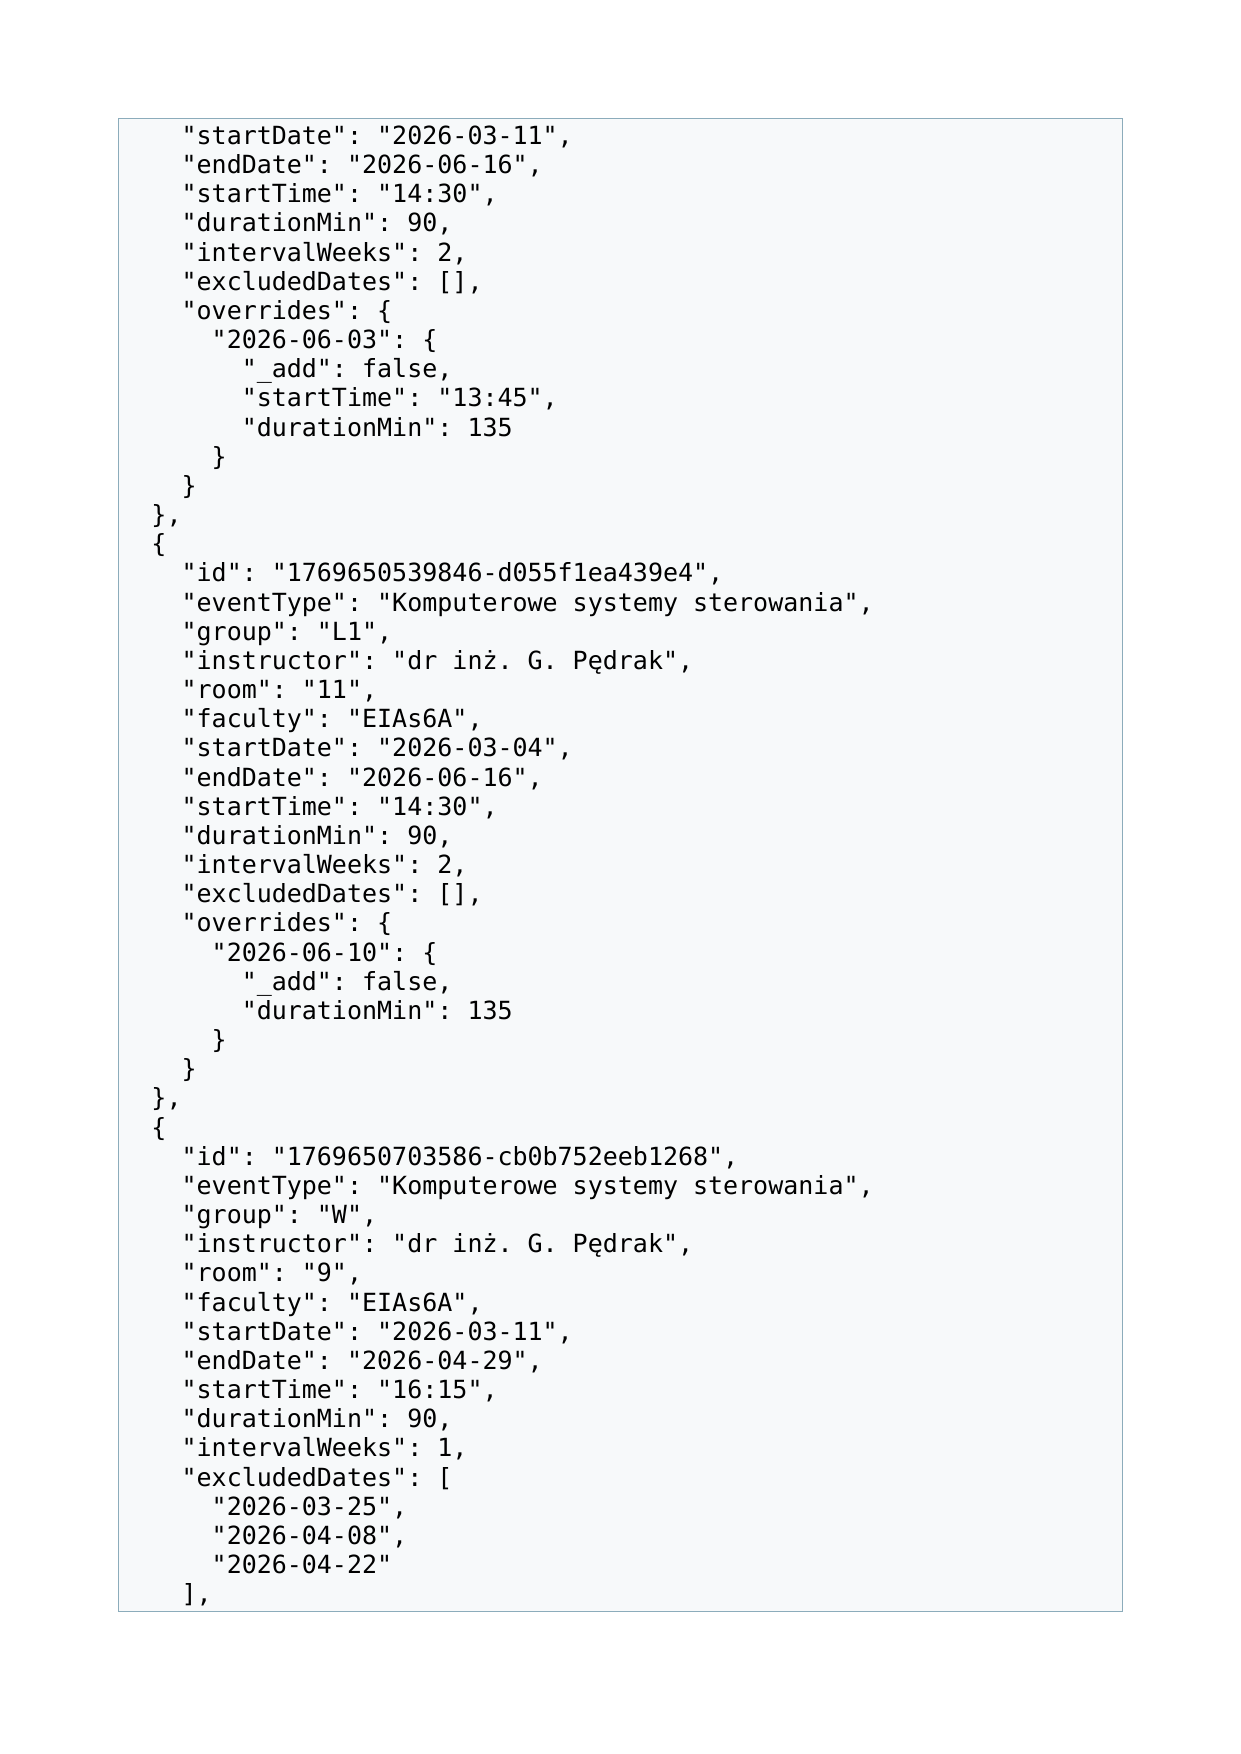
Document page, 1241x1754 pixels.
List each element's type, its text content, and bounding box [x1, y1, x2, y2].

text "startDate": "2026-03-11", "endDate": "2026-06-16", "startTime": "14:30", "durationMin": 90, "intervalWeeks": 2, "excludedDates": [], "overrides": { "2026-06-03": { "_add": false, "startTime": "13:45", "durationMin": 135 } } }, { "id": "1769650539846-d055f1ea439e4", "eventType": "Komputerowe systemy sterowania", "group": "L1", "instructor": "dr inż. G. Pędrak", "room": "11", "faculty": "EIAs6A", "startDate": "2026-03-04", "endDate": "2026-06-16", "startTime": "14:30", "durationMin": 90, "intervalWeeks": 2, "excludedDates": [], "overrides": { "2026-06-10": { "_add": false, "durationMin": 135 } } }, { "id": "1769650703586-cb0b752eeb1268", "eventType": "Komputerowe systemy sterowania", "group": "W", "instructor": "dr inż. G. Pędrak", "room": "9", "faculty": "EIAs6A", "startDate": "2026-03-11", "endDate": "2026-04-29", "startTime": "16:15", "durationMin": 90, "intervalWeeks": 1, "excludedDates": [ "2026-03-25", "2026-04-08", "2026-04-22" ], [119, 119, 1122, 1611]
